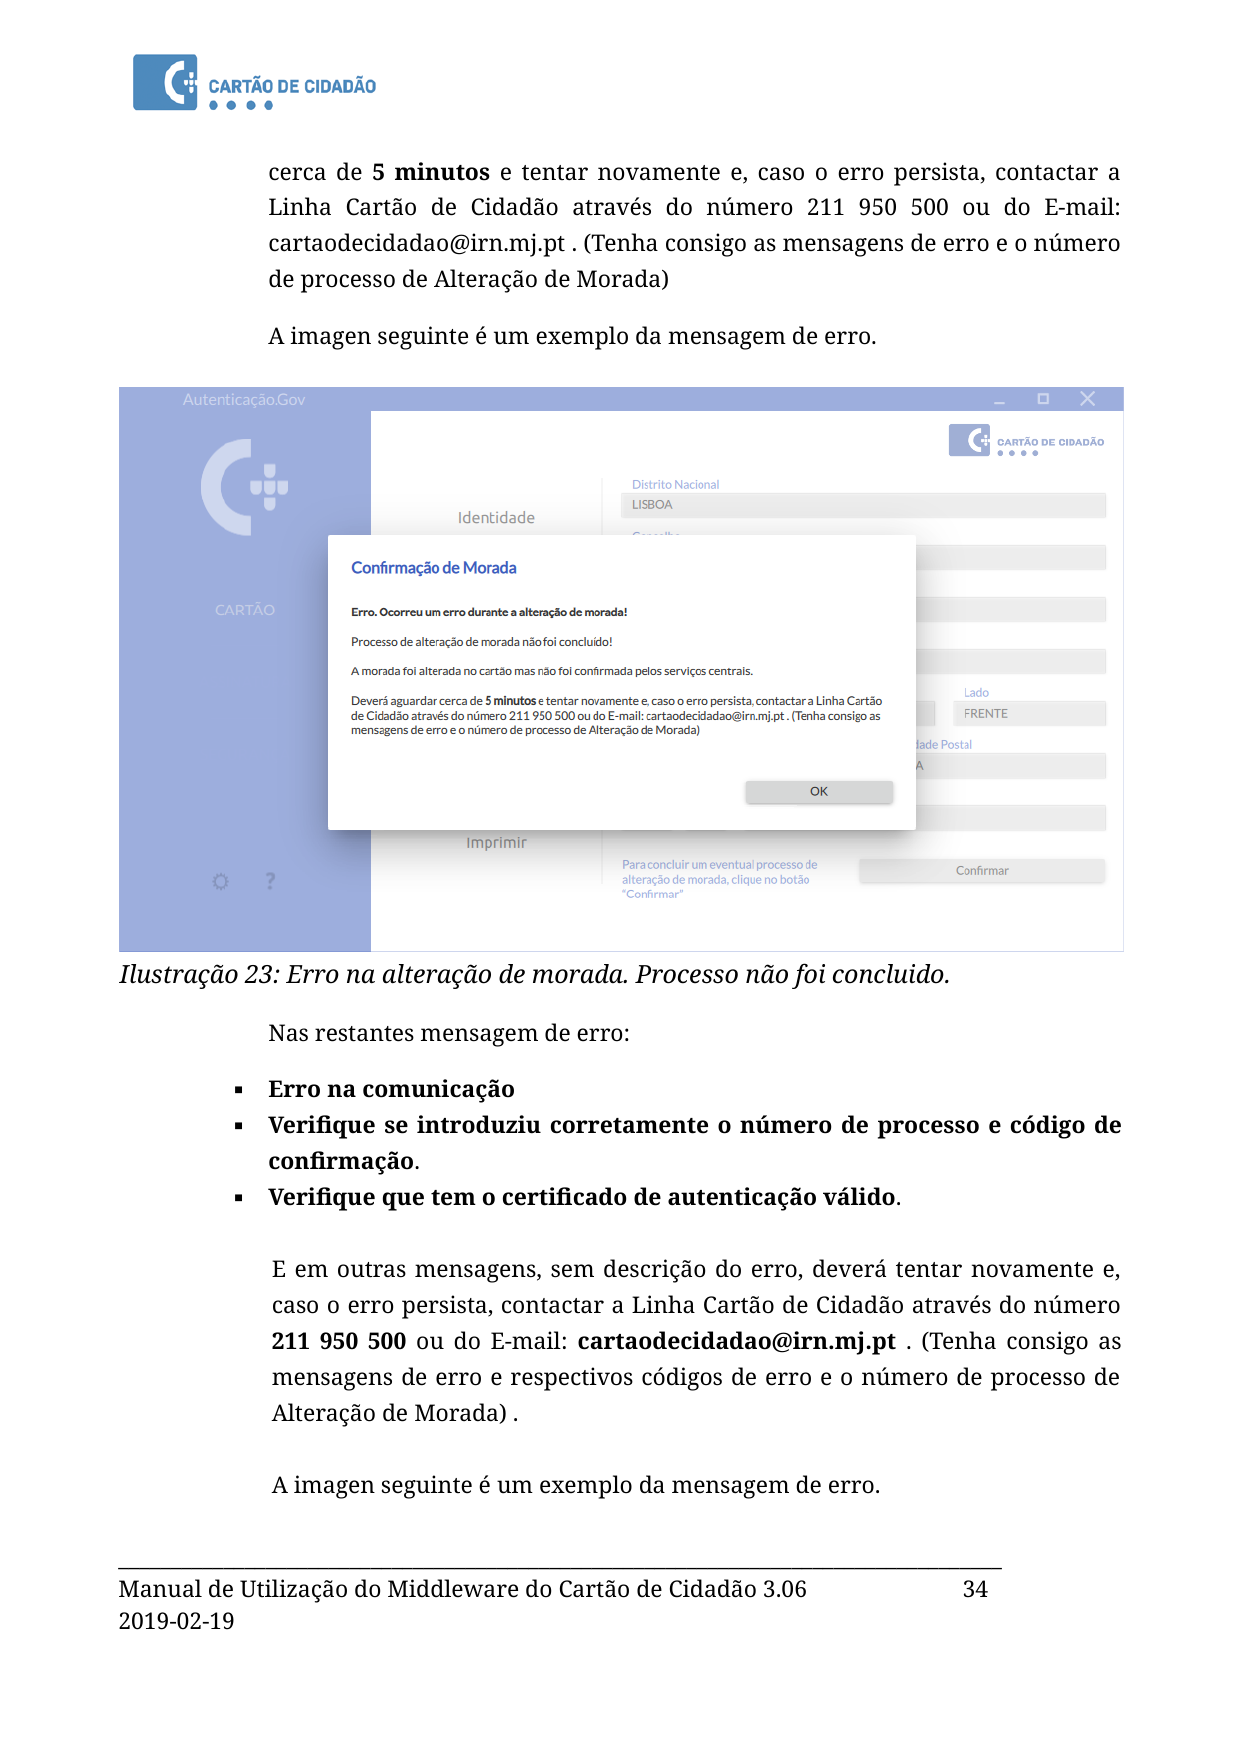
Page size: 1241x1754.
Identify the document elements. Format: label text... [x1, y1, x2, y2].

list Ilustração 23: Erro na alteração de morada. Processo não foi concluido. [119, 952, 1124, 991]
list cerca de 5 minutos e tentar novamente e, caso o erro persista, contactar a Linha Cartão de Cidadão através do número 211 950 500 ou do E-mail: cartaodecidadao@irn.mj.pt . (Tenha consigo as mensagens de erro e o número de processo de Alteração de Morada) [231, 155, 1122, 294]
picture [119, 387, 1124, 952]
list Erro na comunicação [231, 1073, 1122, 1105]
text E em outras mensagens, sem descrição do erro, deverá tentar novamente e, caso o erro persista, contactar a Linha Cartão de Cidadão através do número 211 950 500 ou do E-mail: cartaodecidadao@irn.mj.pt . (Tenha consigo as mensagens de erro e respectivos códigos de erro e o número de processo de Alteração de Morada) . [272, 1253, 1122, 1428]
list A imagen seguinte é um exemplo da mensagem de erro. [231, 320, 1122, 351]
list Verifique que tem o certificado de autenticação válido. [231, 1181, 1122, 1212]
list A imagen seguinte é um exemplo da mensagem de erro. [272, 1469, 1122, 1500]
list [231, 377, 1122, 387]
list Nas restantes mensagem de erro: [231, 991, 1122, 1048]
picture [130, 47, 423, 118]
list Verifique se introduziu corretamente o número de processo e código de confirmação. [231, 1109, 1122, 1177]
